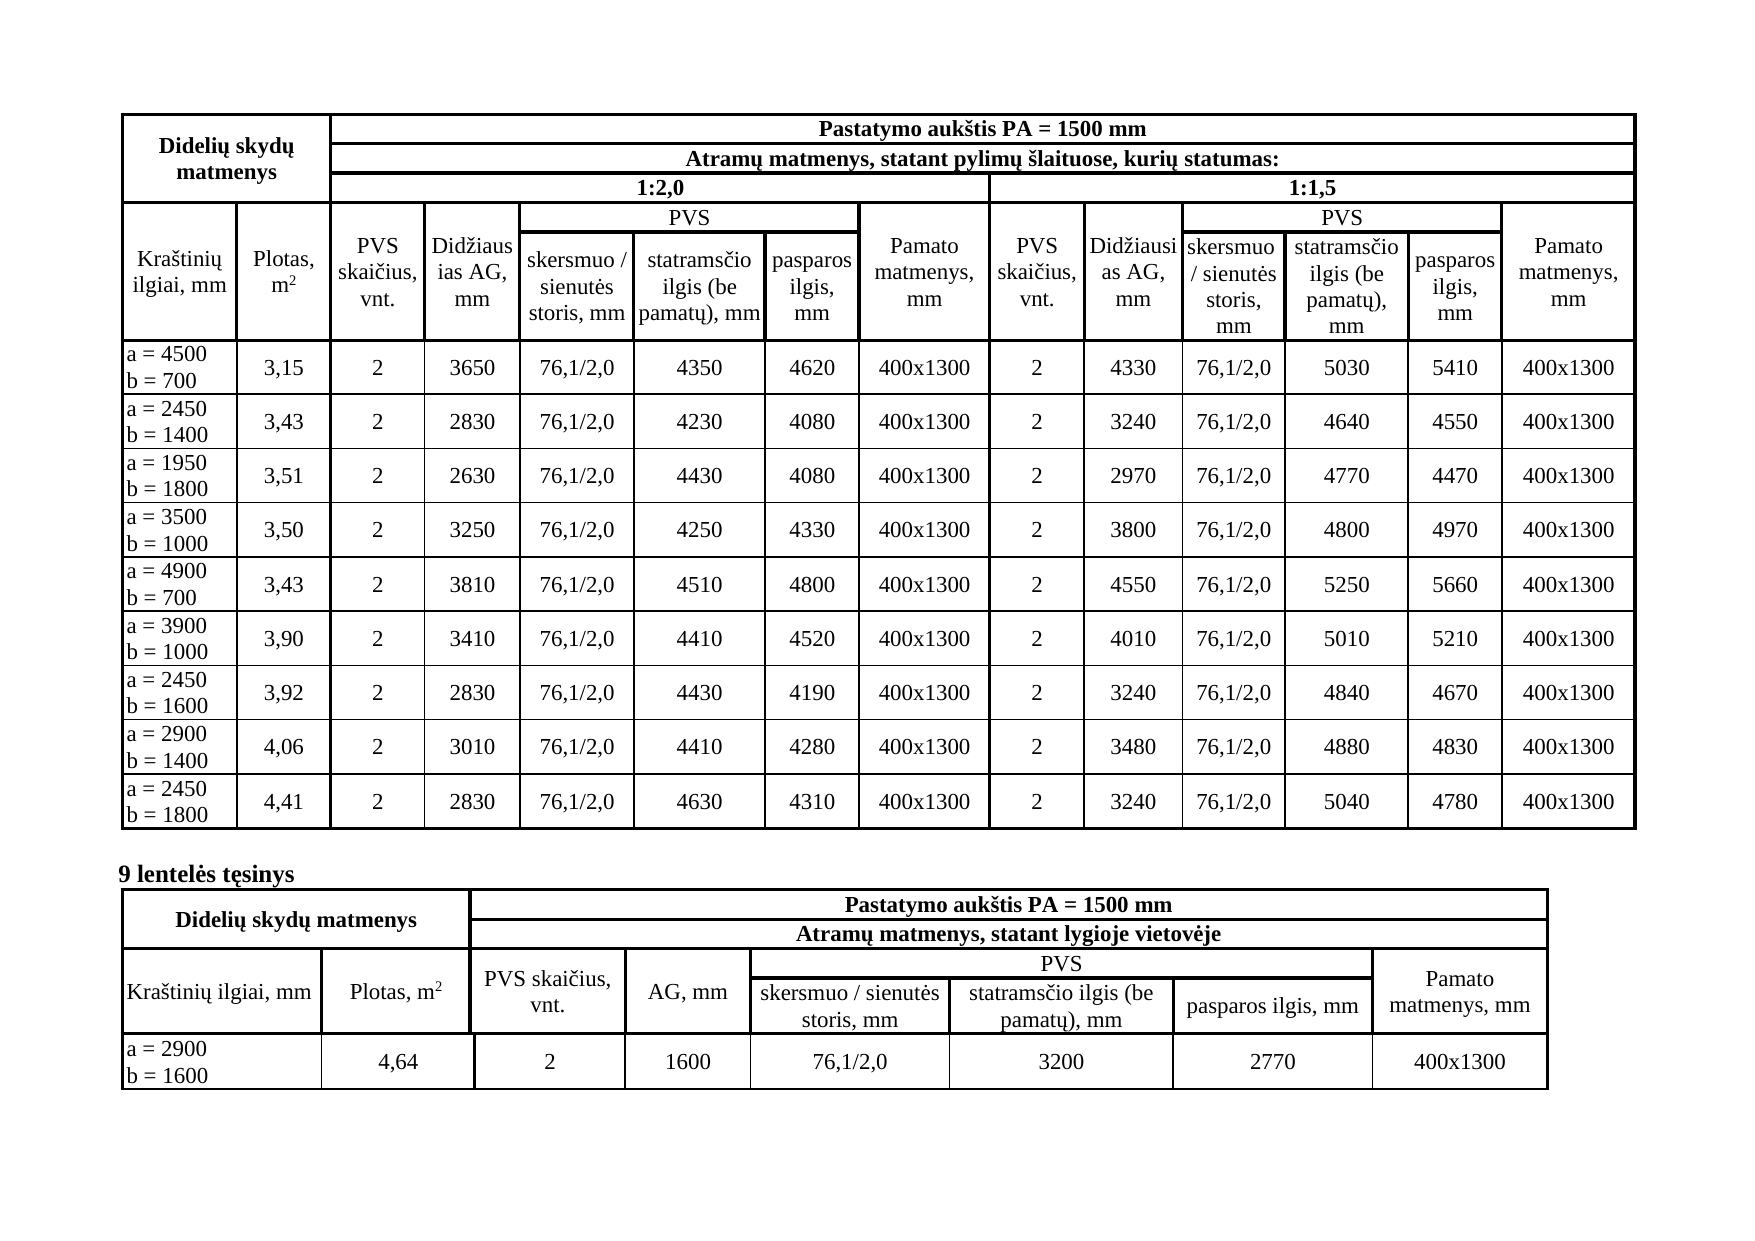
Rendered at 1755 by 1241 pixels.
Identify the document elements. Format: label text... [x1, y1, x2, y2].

table_cell 3240 [1085, 666, 1182, 719]
table_cell Kraštinių ilgiai, mm [124, 204, 235, 339]
table_cell Plotas, m2 [323, 950, 468, 1032]
table_cell 4250 [635, 503, 764, 556]
table_cell 2 [332, 342, 424, 393]
table_cell 2 [332, 449, 424, 502]
table_cell 400x1300 [860, 666, 988, 719]
table_cell 2 [991, 720, 1083, 773]
table_cell skersmuo / sienutės storis, mm [752, 980, 948, 1032]
table_cell 400x1300 [1503, 449, 1633, 502]
text 9 lentelės tęsinys [118, 859, 1636, 888]
table_cell 400x1300 [860, 449, 988, 502]
table_cell 400x1300 [1503, 775, 1633, 827]
table_cell 3,15 [238, 342, 329, 393]
table_cell 4830 [1409, 720, 1501, 773]
table_cell a = 2450 b = 1400 [124, 395, 236, 447]
table_cell 76,1/2,0 [1183, 342, 1284, 393]
table_cell 4,41 [238, 775, 329, 827]
table_cell 400x1300 [1503, 503, 1633, 556]
table_cell 3010 [425, 720, 519, 773]
table_cell 4800 [1286, 503, 1407, 556]
table_cell 4010 [1085, 612, 1182, 664]
table_cell 76,1/2,0 [521, 342, 633, 393]
table_cell skersmuo / sienutės storis, mm [1184, 234, 1283, 339]
table_cell 3,92 [238, 666, 329, 719]
table_cell 3,51 [238, 449, 329, 502]
table_cell 3240 [1085, 395, 1182, 447]
table_cell 2 [476, 1035, 624, 1088]
table_cell 5250 [1286, 558, 1407, 610]
table_cell 400x1300 [860, 395, 988, 447]
table_cell statramsčio ilgis (be pamatų), mm [951, 980, 1172, 1032]
table_cell 76,1/2,0 [1183, 558, 1284, 610]
table_cell 2630 [425, 449, 519, 502]
table_cell a = 4500 b = 700 [124, 342, 236, 393]
table_cell a = 2450 b = 1800 [124, 775, 236, 827]
table_cell 4280 [766, 720, 858, 773]
table_cell 3240 [1085, 775, 1182, 827]
table_cell 2 [991, 558, 1083, 610]
table_cell 5410 [1409, 342, 1501, 393]
table_cell 76,1/2,0 [521, 666, 633, 719]
table_cell 2 [991, 449, 1083, 502]
table_cell 400x1300 [1503, 612, 1633, 664]
table_cell Atramų matmenys, statant lygioje vietovėje [472, 921, 1546, 947]
table_cell 76,1/2,0 [1183, 503, 1284, 556]
table_cell 4430 [635, 449, 764, 502]
table_cell 400x1300 [1503, 395, 1633, 447]
table_cell 4080 [766, 449, 858, 502]
table_cell 2 [332, 395, 424, 447]
table_cell statramsčio ilgis (be pamatų), mm [635, 234, 763, 339]
table_cell 4330 [766, 503, 858, 556]
table_cell Didžiausias AG, mm [426, 204, 518, 339]
table_cell Atramų matmenys, statant pylimų šlaituose, kurių statumas: [332, 145, 1633, 171]
table_cell 5210 [1409, 612, 1501, 664]
table_cell 4620 [766, 342, 858, 393]
table_cell Plotas, m2 [238, 204, 329, 339]
table_cell 2 [991, 666, 1083, 719]
table_cell 3,50 [238, 503, 329, 556]
table_cell 4840 [1286, 666, 1407, 719]
table_cell 76,1/2,0 [521, 612, 633, 664]
table_cell 400x1300 [860, 342, 988, 393]
table_cell 2 [332, 720, 424, 773]
table_cell 4330 [1085, 342, 1182, 393]
table_cell 76,1/2,0 [1183, 666, 1284, 719]
table_cell 2 [332, 666, 424, 719]
table_cell 76,1/2,0 [1183, 449, 1284, 502]
table_cell PVS [752, 950, 1371, 976]
table_cell 1:2,0 [332, 175, 988, 201]
table_cell 1600 [626, 1035, 750, 1088]
table_cell AG, mm [627, 950, 749, 1032]
table_cell 400x1300 [1503, 558, 1633, 610]
table_cell 4080 [766, 395, 858, 447]
table_cell 400x1300 [1503, 720, 1633, 773]
table_header Pastatymo aukštis PA = 1500 mm [472, 891, 1546, 917]
table_cell 400x1300 [1503, 666, 1633, 719]
table_cell 76,1/2,0 [1183, 720, 1284, 773]
table_cell 76,1/2,0 [521, 395, 633, 447]
table_header Didelių skydų matmenys [124, 116, 329, 201]
table_cell a = 1950 b = 1800 [124, 449, 236, 502]
table_cell 4190 [766, 666, 858, 719]
table_cell 4470 [1409, 449, 1501, 502]
table_cell 2830 [425, 395, 519, 447]
table_cell 2970 [1085, 449, 1182, 502]
table_cell 5660 [1409, 558, 1501, 610]
table_header Pastatymo aukštis PA = 1500 mm [332, 116, 1633, 142]
table_cell 3,43 [238, 395, 329, 447]
table_cell 76,1/2,0 [521, 720, 633, 773]
table_cell a = 4900 b = 700 [124, 558, 236, 610]
table_cell Pamato matmenys, mm [1503, 204, 1633, 339]
table_cell 4780 [1409, 775, 1501, 827]
table_cell 2 [332, 503, 424, 556]
table_cell 76,1/2,0 [751, 1035, 949, 1088]
table_cell 4410 [635, 720, 764, 773]
table_cell 3800 [1085, 503, 1182, 556]
table_cell pasparos ilgis, mm [1175, 980, 1371, 1032]
table_cell 400x1300 [860, 503, 988, 556]
table_cell 4670 [1409, 666, 1501, 719]
table_cell 76,1/2,0 [521, 449, 633, 502]
table_cell 4640 [1286, 395, 1407, 447]
table_cell 3,90 [238, 612, 329, 664]
table_cell 3650 [425, 342, 519, 393]
table_cell pasparos ilgis, mm [1410, 234, 1500, 339]
table_cell 76,1/2,0 [1183, 395, 1284, 447]
table_header Didelių skydų matmenys [124, 891, 468, 947]
table_cell PVS [521, 204, 857, 230]
table_cell 3410 [425, 612, 519, 664]
table_cell 400x1300 [860, 612, 988, 664]
table_cell 2 [991, 612, 1083, 664]
table_cell PVS [1184, 204, 1500, 230]
table_cell Pamato matmenys, mm [1374, 950, 1546, 1032]
table_cell pasparos ilgis, mm [767, 234, 857, 339]
table_cell 4770 [1286, 449, 1407, 502]
table_cell Kraštinių ilgiai, mm [124, 950, 320, 1032]
table_cell PVS skaičius, vnt. [472, 950, 624, 1032]
table_cell Pamato matmenys, mm [861, 204, 988, 339]
table_cell 4,64 [322, 1035, 473, 1088]
table_cell 76,1/2,0 [1183, 775, 1284, 827]
table_cell 76,1/2,0 [521, 775, 633, 827]
table_cell 3250 [425, 503, 519, 556]
table_cell a = 3500 b = 1000 [124, 503, 236, 556]
table_cell 4310 [766, 775, 858, 827]
table_cell 3810 [425, 558, 519, 610]
table_cell a = 2900 b = 1600 [124, 1035, 321, 1088]
table_cell 2 [332, 612, 424, 664]
table_cell 400x1300 [860, 720, 988, 773]
table_cell 2770 [1174, 1035, 1372, 1088]
table_cell 5040 [1286, 775, 1407, 827]
table_cell 2 [332, 775, 424, 827]
table_cell 2 [991, 395, 1083, 447]
table_cell 4550 [1409, 395, 1501, 447]
table_cell 2 [991, 775, 1083, 827]
table_cell a = 2450 b = 1600 [124, 666, 236, 719]
table_cell 76,1/2,0 [1183, 612, 1284, 664]
table_cell 1:1,5 [991, 175, 1633, 201]
table_cell 4350 [635, 342, 764, 393]
table_cell 4520 [766, 612, 858, 664]
table_cell 76,1/2,0 [521, 503, 633, 556]
table_cell 2830 [425, 775, 519, 827]
table_cell 3200 [950, 1035, 1172, 1088]
table_cell 400x1300 [860, 558, 988, 610]
table_cell statramsčio ilgis (be pamatų), mm [1287, 234, 1407, 339]
table_cell skersmuo / sienutės storis, mm [521, 234, 632, 339]
table_cell 400x1300 [1373, 1035, 1546, 1088]
table_cell 3480 [1085, 720, 1182, 773]
table_cell 4230 [635, 395, 764, 447]
table_cell PVS skaičius, vnt. [332, 204, 423, 339]
table_cell 400x1300 [1503, 342, 1633, 393]
table_cell 400x1300 [860, 775, 988, 827]
table_cell 4800 [766, 558, 858, 610]
table_cell 5010 [1286, 612, 1407, 664]
table_cell 5030 [1286, 342, 1407, 393]
table_cell a = 2900 b = 1400 [124, 720, 236, 773]
table_cell 2 [332, 558, 424, 610]
table_cell Didžiausias AG, mm [1086, 204, 1181, 339]
table_cell PVS skaičius, vnt. [991, 204, 1083, 339]
table_cell 4880 [1286, 720, 1407, 773]
table_cell 4430 [635, 666, 764, 719]
table_cell 4970 [1409, 503, 1501, 556]
table_cell a = 3900 b = 1000 [124, 612, 236, 664]
table_cell 76,1/2,0 [521, 558, 633, 610]
table_cell 4550 [1085, 558, 1182, 610]
table_cell 2 [991, 503, 1083, 556]
table_cell 4630 [635, 775, 764, 827]
table_cell 2830 [425, 666, 519, 719]
table_cell 4410 [635, 612, 764, 664]
table_cell 3,43 [238, 558, 329, 610]
table_cell 2 [991, 342, 1083, 393]
table_cell 4,06 [238, 720, 329, 773]
table_cell 4510 [635, 558, 764, 610]
